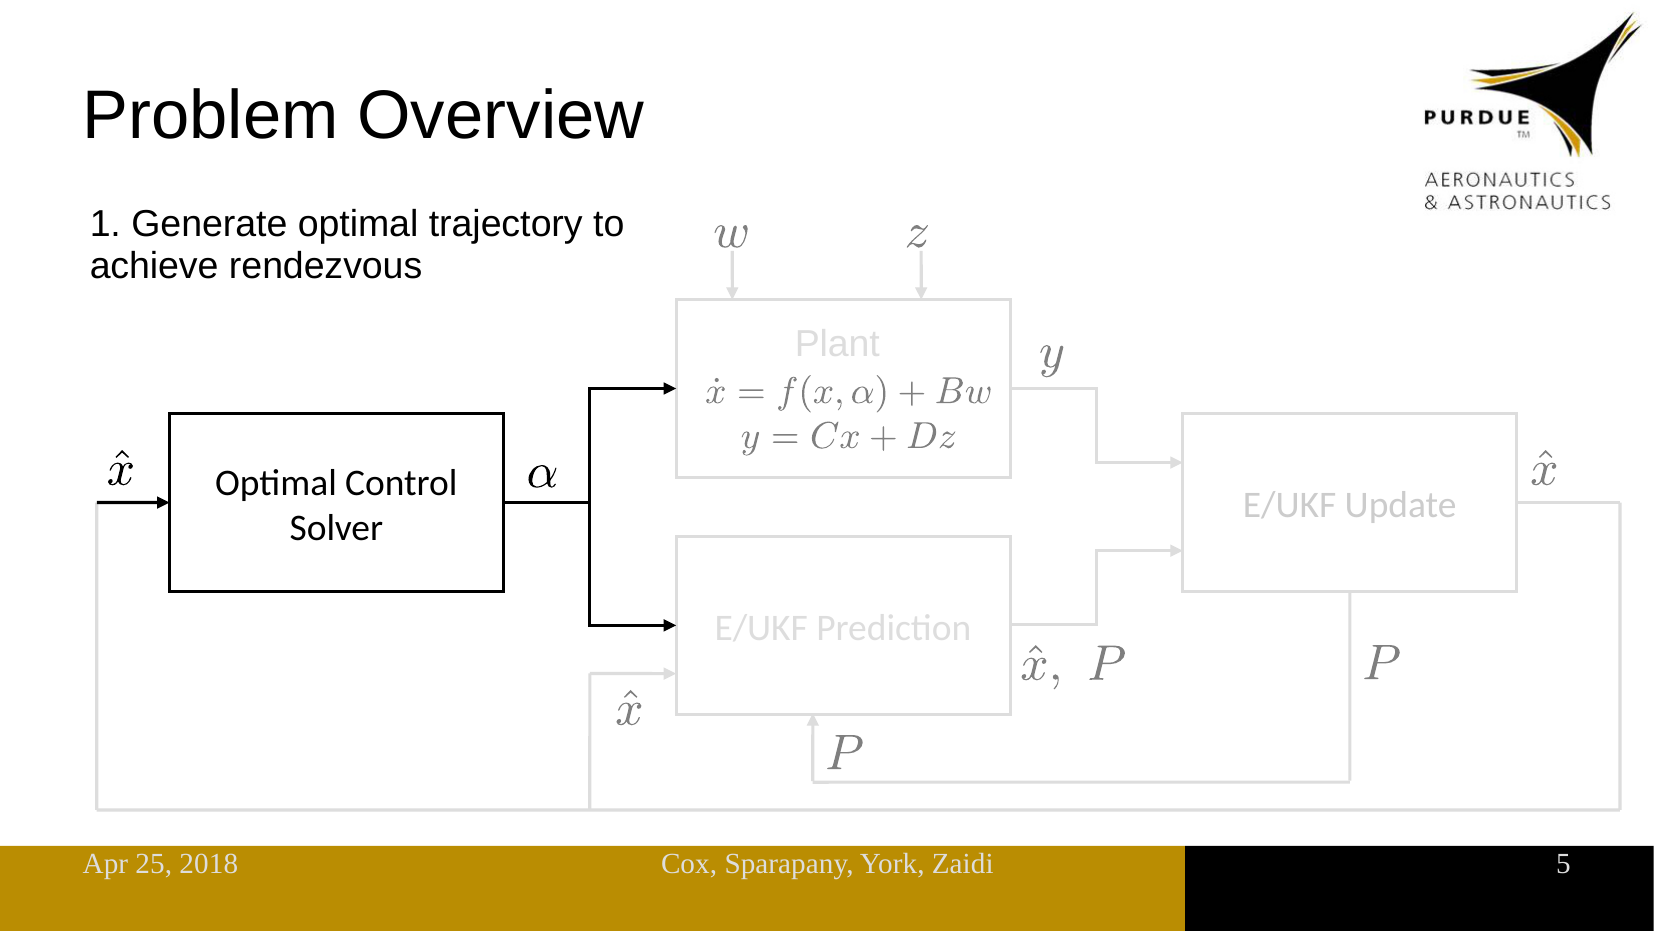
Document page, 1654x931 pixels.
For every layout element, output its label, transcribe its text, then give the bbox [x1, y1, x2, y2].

text_box [705, 375, 993, 456]
text_box Optimal Control Solver [169, 413, 504, 592]
text_box [713, 225, 751, 248]
text_box [1020, 645, 1127, 690]
text_box [106, 450, 136, 486]
title Problem Overview [82, 37, 1571, 193]
text_box [1362, 645, 1401, 680]
text_box E/UKF Update [1182, 413, 1517, 592]
text_box [526, 465, 559, 488]
text_box [904, 225, 931, 248]
picture [1415, 0, 1654, 218]
text_box E/UKF Prediction [676, 536, 1011, 715]
text_box [825, 735, 864, 770]
text_box [1530, 450, 1559, 486]
text_box Plant [780, 315, 901, 372]
text_box [1038, 345, 1066, 378]
text_box [615, 689, 644, 726]
text_box 1. Generate optimal trajectory to achieve rendezvous [75, 195, 691, 336]
